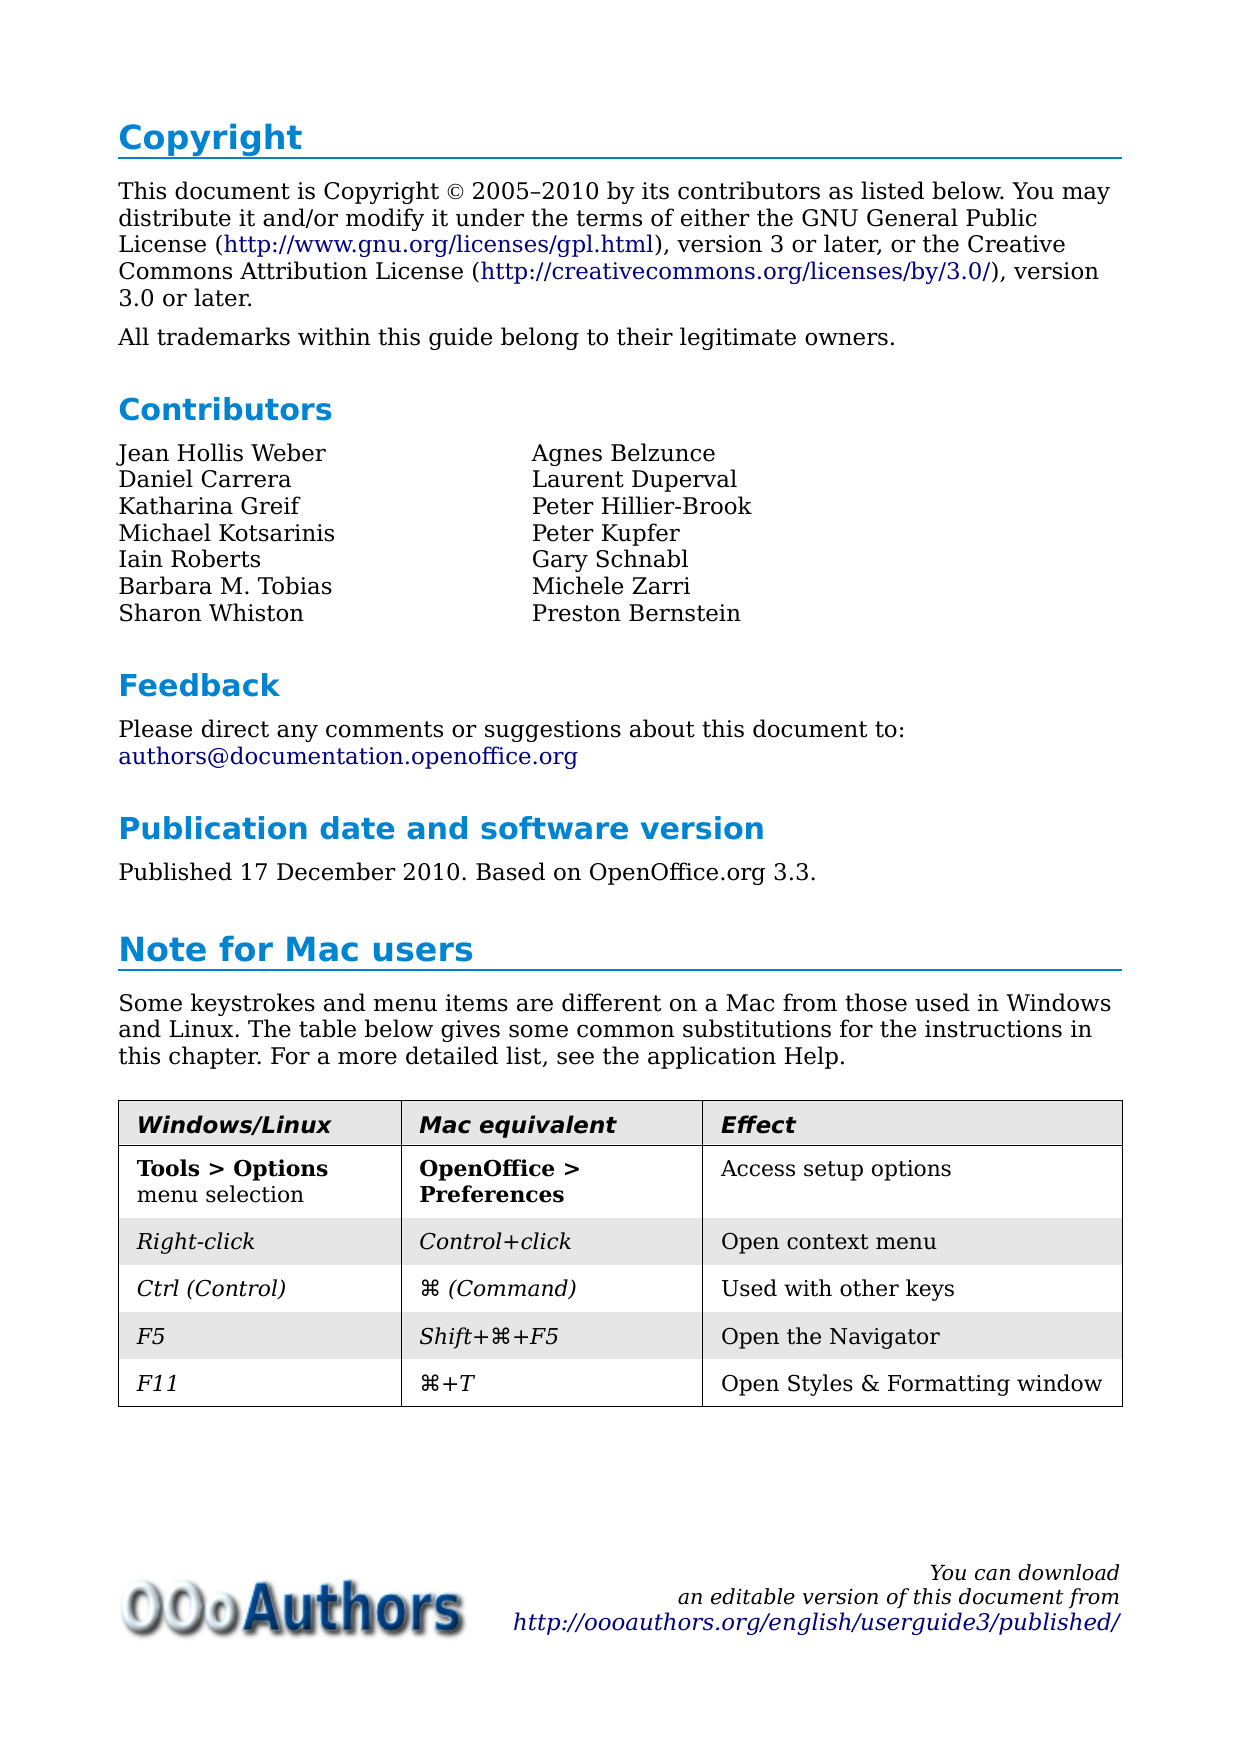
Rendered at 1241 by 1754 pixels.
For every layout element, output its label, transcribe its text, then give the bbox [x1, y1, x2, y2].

table_cell F5 [119, 1312, 401, 1359]
text All trademarks within this guide belong to their legitimate owners. [118, 324, 1122, 351]
picture [117, 1555, 471, 1644]
subtitle Note for Mac users [118, 930, 1122, 969]
table_cell Access setup options [703, 1146, 1122, 1218]
table_cell F11 [119, 1359, 401, 1406]
table_cell OpenOffice > Preferences [402, 1146, 702, 1218]
text Feedback [118, 669, 1122, 704]
table_cell Open the Navigator [703, 1312, 1122, 1359]
table_header Effect [703, 1101, 1122, 1144]
table_cell Ctrl (Control) [119, 1265, 401, 1312]
subtitle Copyright [118, 118, 1122, 157]
table_cell Used with other keys [703, 1265, 1122, 1312]
text Please direct any comments or suggestions about this document to: authors@documentation.openoffice.org [118, 716, 1122, 769]
text Some keystrokes and menu items are different on a Mac from those used in Windows and Linux. The table below gives some common substitutions for the instructions in this chapter. For a more detailed list, see the application Help. [118, 990, 1122, 1070]
table_header Mac equivalent [402, 1101, 702, 1144]
text This document is Copyright © 2005–2010 by its contributors as listed below. You may distribute it and/or modify it under the terms of either the GNU General Public License (http://www.gnu.org/licenses/gpl.html), version 3 or later, or the Creative Commons Attribution License (http://creativecommons.org/licenses/by/3.0/), version 3.0 or later. [118, 178, 1122, 311]
table_cell z (Command) [402, 1265, 702, 1312]
table_cell Control+click [402, 1218, 702, 1265]
table_header Windows/Linux [119, 1101, 401, 1144]
table_cell Shift+z+F5 [402, 1312, 702, 1359]
table_cell Open Styles & Formatting window [703, 1359, 1122, 1406]
text Contributors [118, 392, 1122, 428]
table_cell Open context menu [703, 1218, 1122, 1265]
text Published 17 December 2010. Based on OpenOffice.org 3.3. [118, 859, 1122, 886]
text Publication date and software version [118, 811, 1122, 847]
text Jean Hollis Weber Agnes Belzunce Daniel Carrera Laurent Duperval Katharina Greif Peter Hillier-Brook Michael Kotsarinis Peter Kupfer Iain Roberts Gary Schnabl Barbara M. Tobias Michele Zarri Sharon Whiston Preston Bernstein [118, 440, 1122, 627]
table_cell Tools > Options menu selection [119, 1146, 401, 1218]
table_cell Right-click [119, 1218, 401, 1265]
table_cell z+T [402, 1359, 702, 1406]
